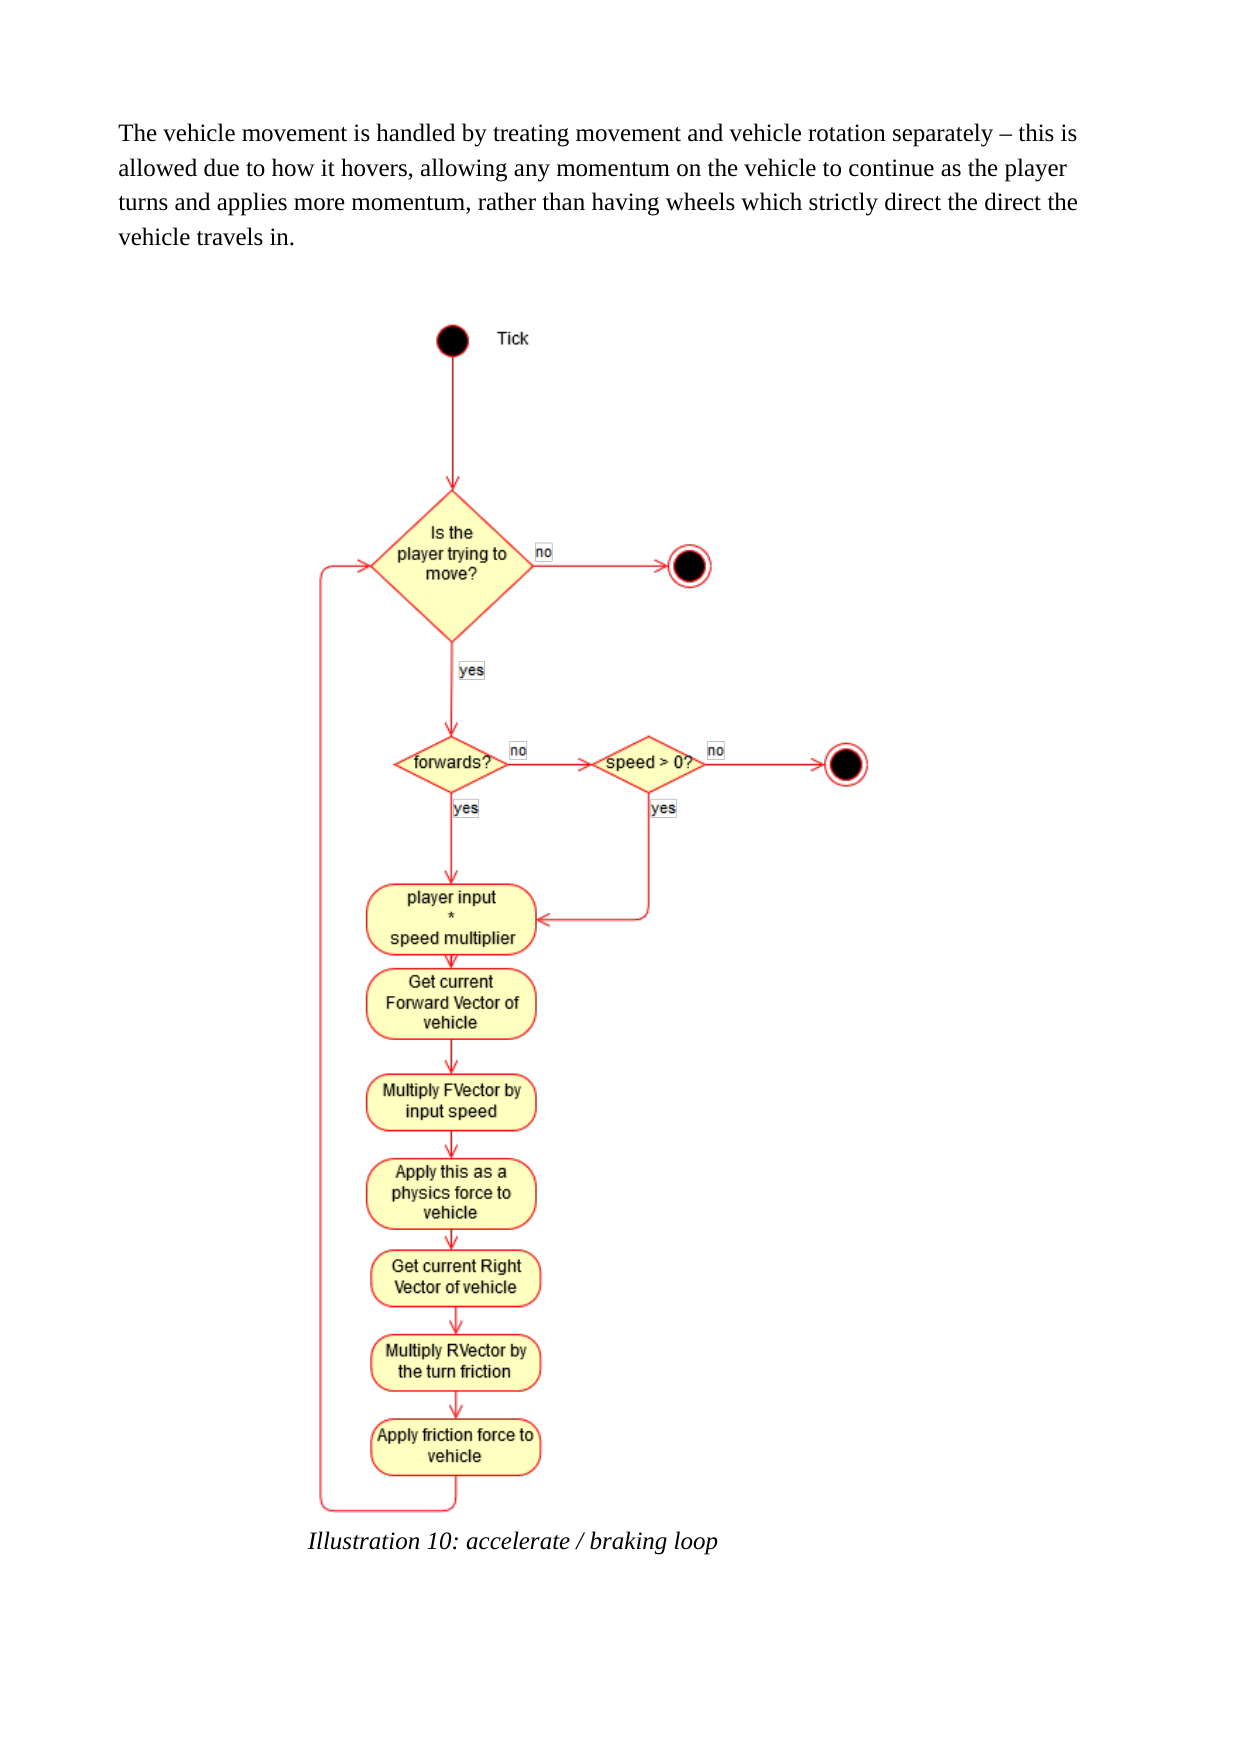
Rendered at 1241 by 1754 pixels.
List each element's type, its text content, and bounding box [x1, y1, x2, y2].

text The vehicle movement is handled by treating movement and vehicle rotation separately – this is allowed due to how it hovers, allowing any momentum on the vehicle to continue as the player turns and applies more momentum, rather than having wheels which strictly direct the direct the vehicle travels in. [118, 118, 1122, 250]
text Illustration 10: accelerate / braking loop [308, 318, 870, 1555]
